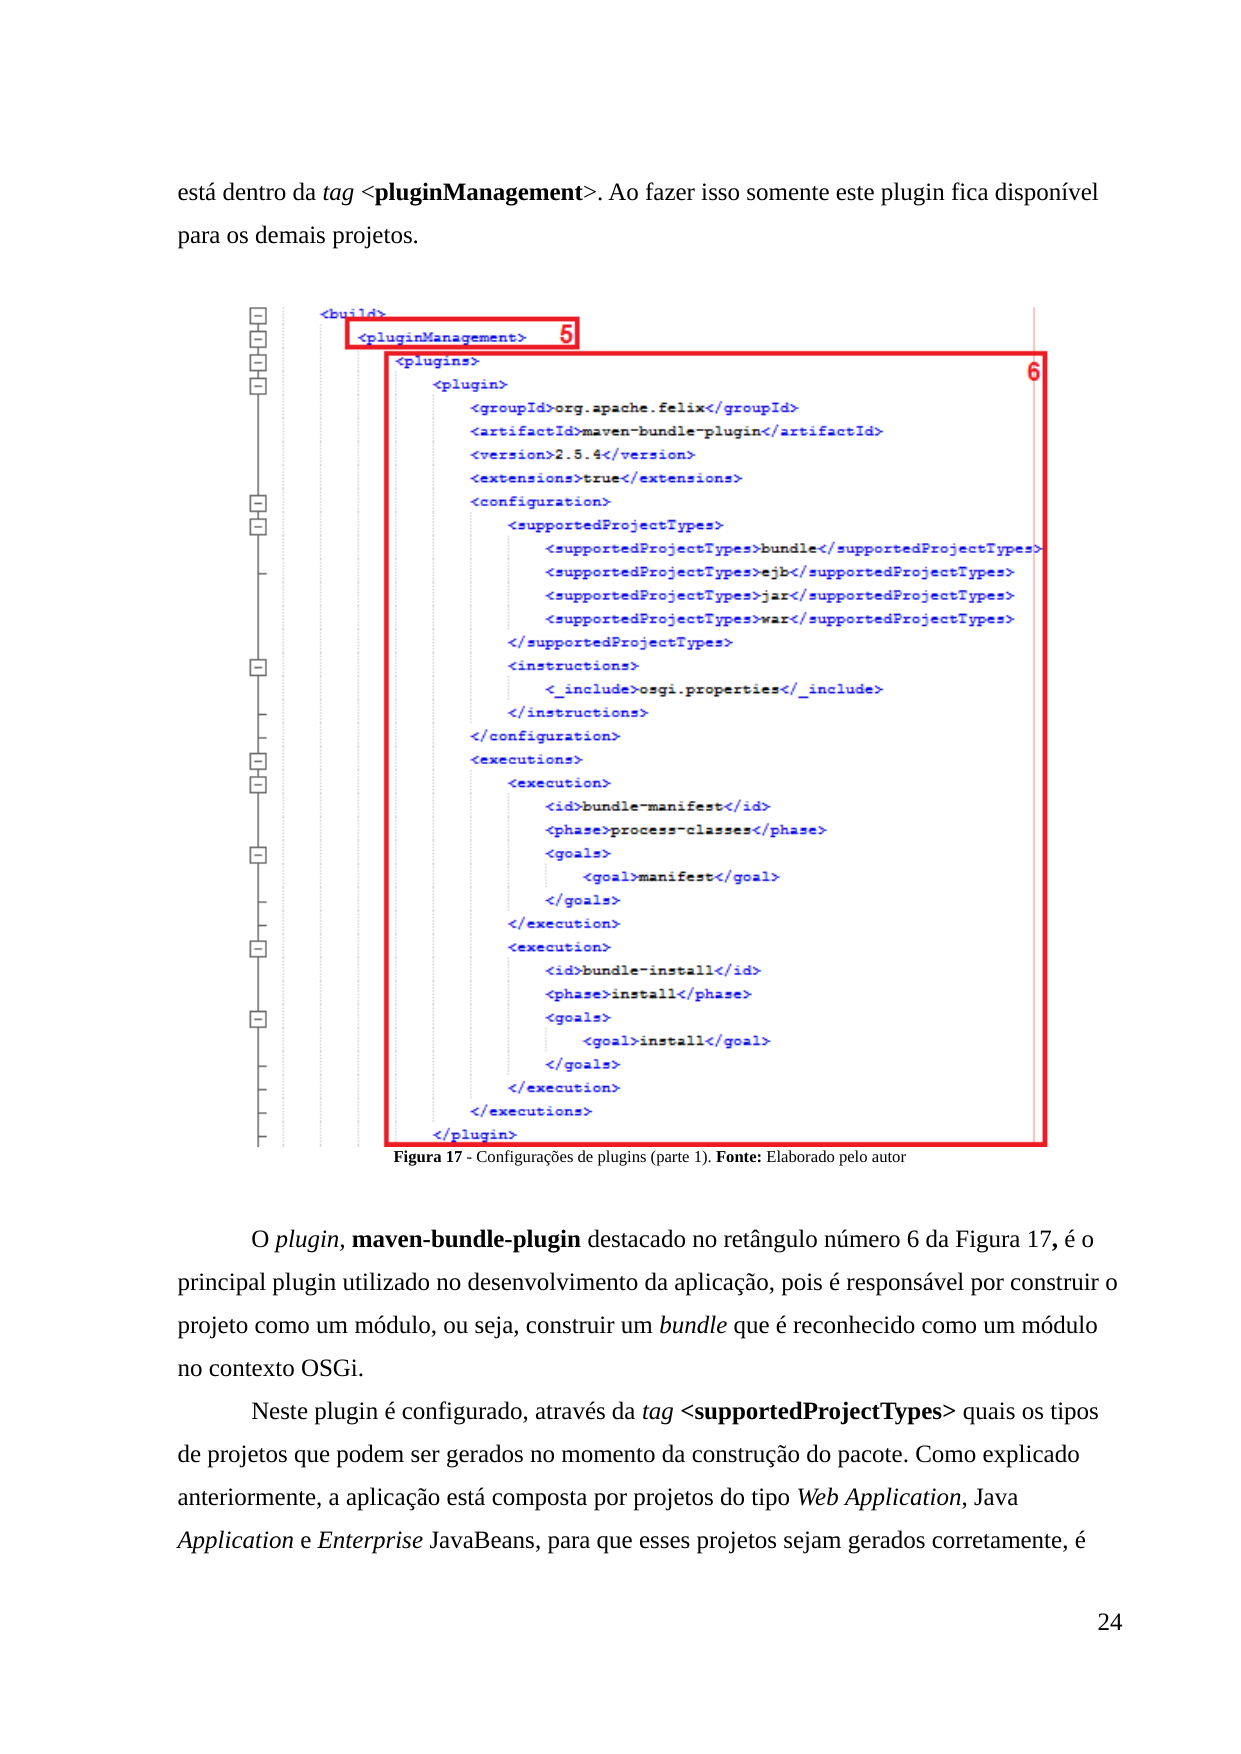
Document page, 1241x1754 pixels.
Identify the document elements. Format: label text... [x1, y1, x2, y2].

text O plugin, maven-bundle-plugin destacado no retângulo número 6 da Figura 17, é o principal plugin utilizado no desenvolvimento da aplicação, pois é responsável por construir o projeto como um módulo, ou seja, construir um bundle que é reconhecido como um módulo no contexto OSGi. [177, 1224, 1122, 1382]
text está dentro da tag <pluginManagement>. Ao fazer isso somente este plugin fica disponível para os demais projetos. [177, 177, 1122, 249]
text Figura 17 - Configurações de plugins (parte 1). Fonte: Elaborado pelo autor [243, 1147, 1057, 1166]
picture [242, 306, 1057, 1147]
text Neste plugin é configurado, através da tag <supportedProjectTypes> quais os tipos de projetos que podem ser gerados no momento da construção do pacote. Como explicado anteriormente, a aplicação está composta por projetos do tipo Web Application, Java Application e Enterprise JavaBeans, para que esses projetos sejam gerados corretamente, é [177, 1396, 1122, 1554]
